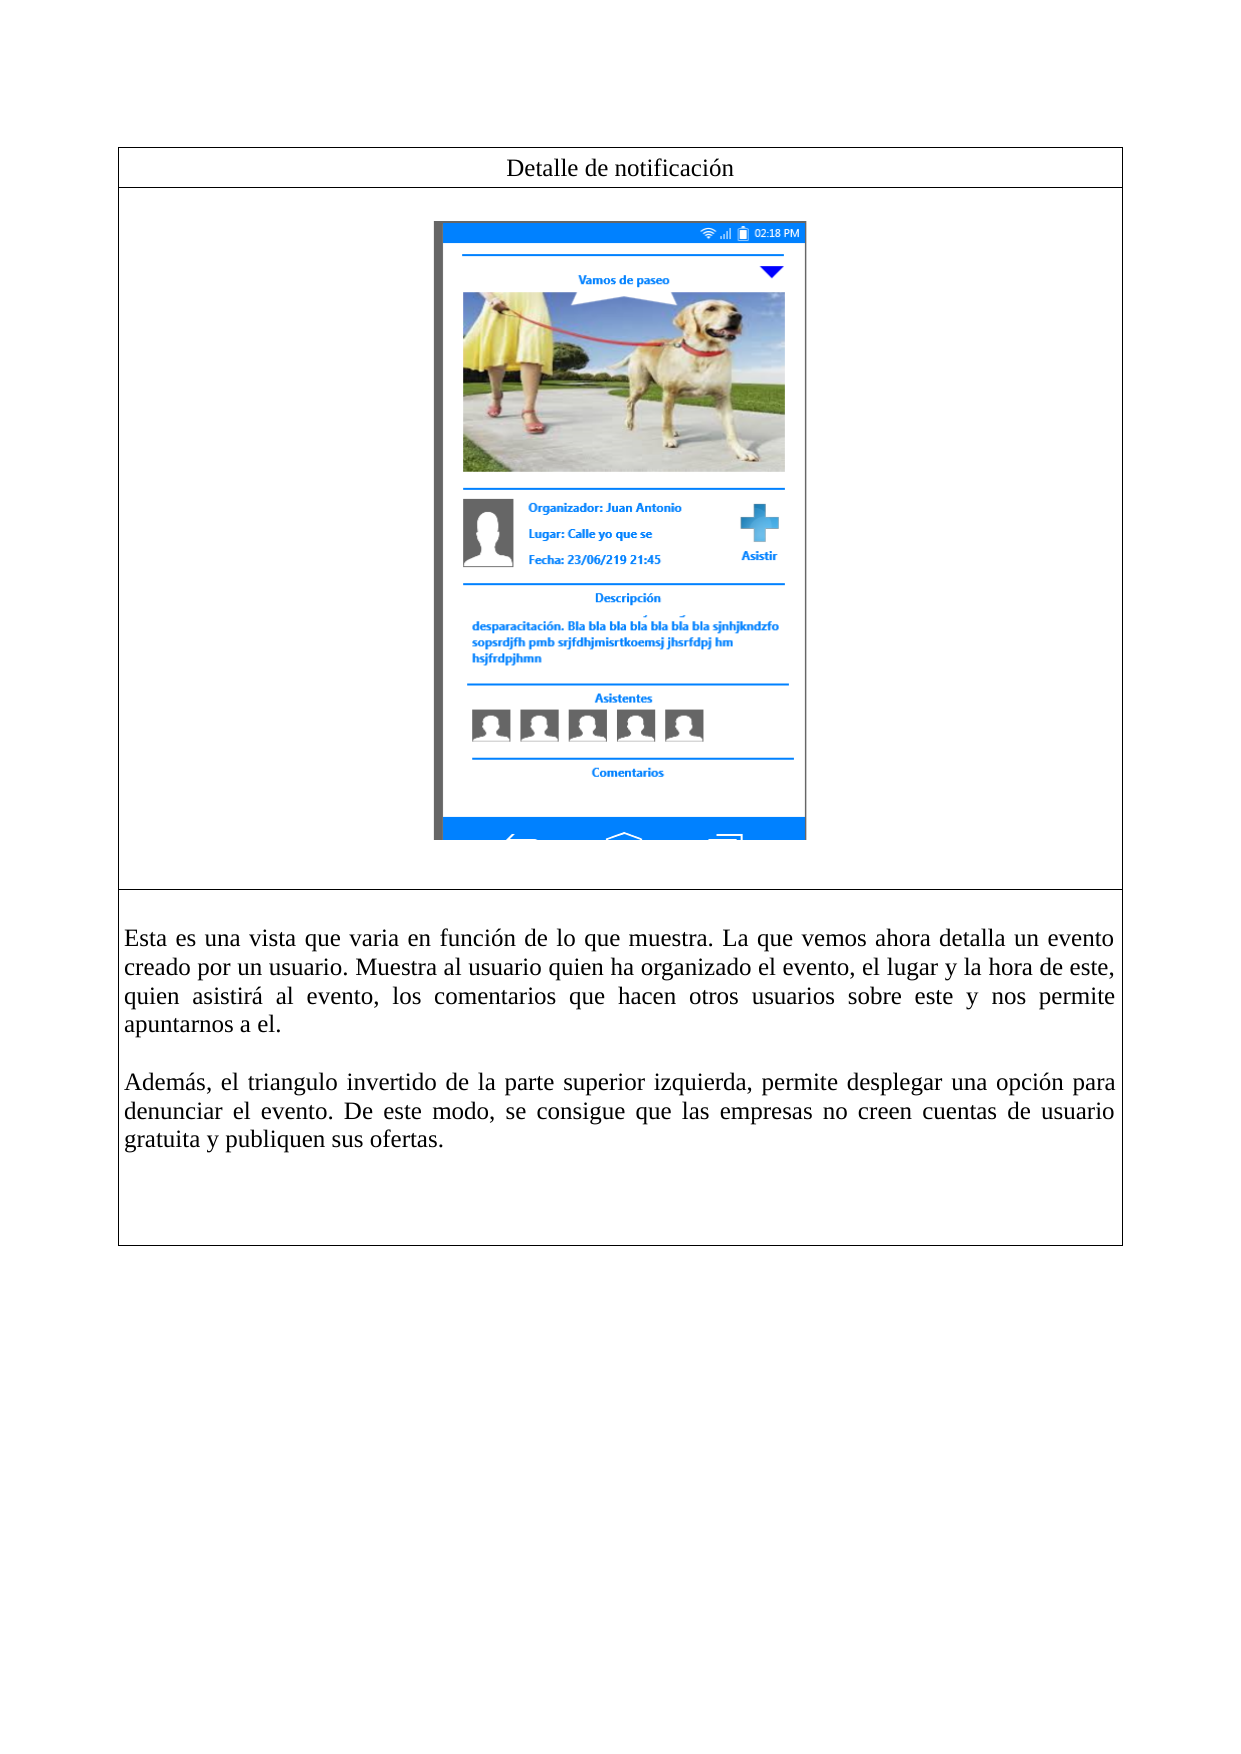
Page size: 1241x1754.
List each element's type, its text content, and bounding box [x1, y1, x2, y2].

table_cell [119, 188, 1122, 889]
table_header Detalle de notificación [119, 148, 1122, 187]
table_cell Esta es una vista que varia en función de lo que muestra. La que vemos ahora detalla un evento creado por un usuario. Muestra al usuario quien ha organizado el evento, el lugar y la hora de este, quien asistirá al evento, los comentarios que hacen otros usuarios sobre este y nos permite apuntarnos a el. Además, el triangulo invertido de la parte superior izquierda, permite desplegar una opción para denunciar el evento. De este modo, se consigue que las empresas no creen cuentas de usuario gratuita y publiquen sus ofertas. [119, 890, 1122, 1245]
picture [433, 221, 807, 840]
